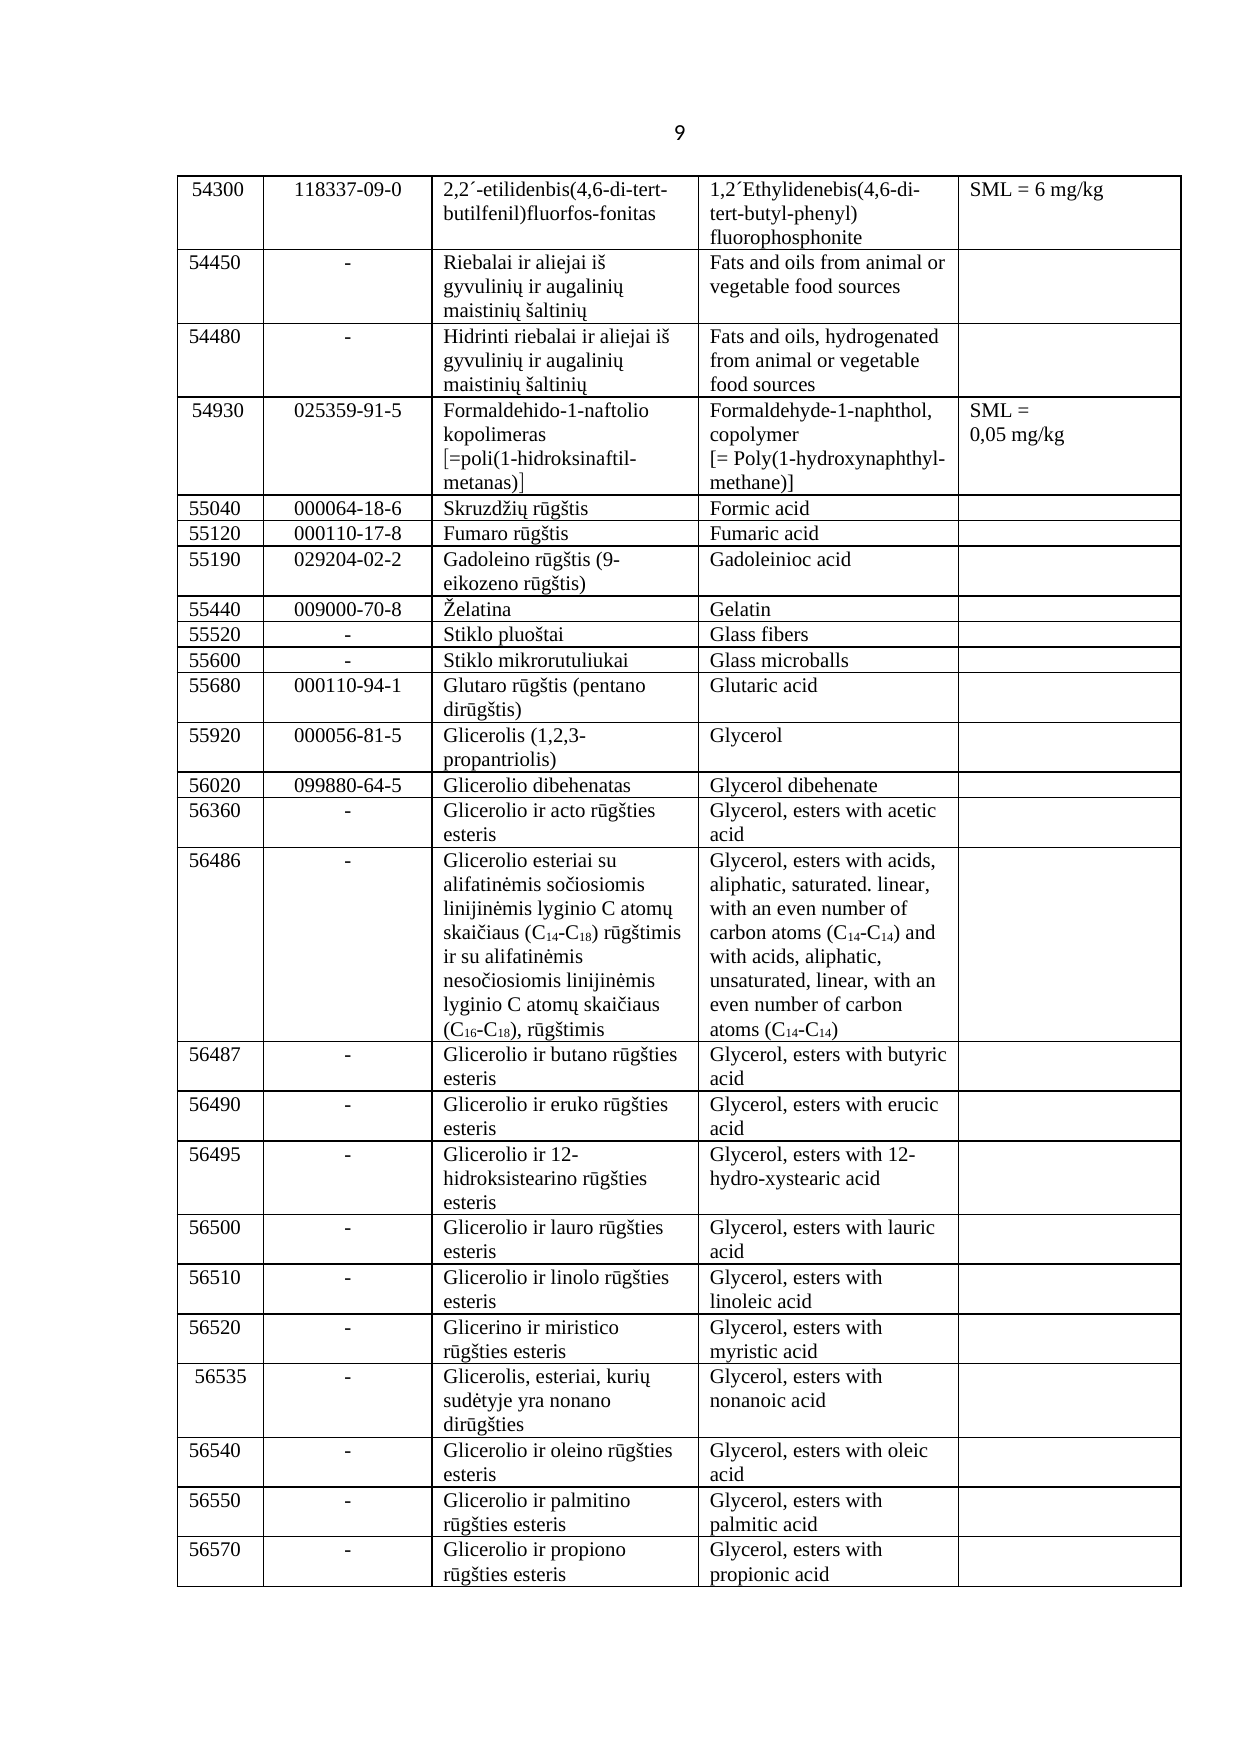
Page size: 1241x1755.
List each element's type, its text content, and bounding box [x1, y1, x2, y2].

table_cell Glicerolis (1,2,3-propantriolis) [433, 723, 698, 771]
table_cell Glicerolio ir oleino rūgšties esteris [433, 1438, 698, 1486]
table_cell 56490 [178, 1092, 263, 1140]
table_cell 56540 [178, 1438, 263, 1486]
table_cell 000064-18-6 [264, 496, 431, 519]
table_cell [959, 1537, 1180, 1586]
table_cell Formic acid [699, 496, 958, 519]
table_cell SML = 0,05 mg/kg [959, 398, 1180, 494]
table_cell 025359-91-5 [264, 398, 431, 494]
table_cell - [264, 1488, 431, 1536]
table_cell [959, 496, 1180, 519]
table_cell 000110-94-1 [264, 673, 431, 721]
table_cell [959, 1315, 1180, 1363]
table_cell 56500 [178, 1215, 263, 1263]
table_cell [959, 648, 1180, 672]
table_cell Glycerol, esters with nonanoic acid [699, 1364, 958, 1436]
table_cell 56570 [178, 1537, 263, 1586]
table_cell [959, 250, 1180, 322]
table_cell Glycerol, esters with oleic acid [699, 1438, 958, 1486]
table_cell 56520 [178, 1315, 263, 1363]
table_cell 56360 [178, 798, 263, 846]
table_cell Glicerolio ir 12-hidroksistearino rūgšties esteris [433, 1142, 698, 1214]
table_cell Fumaro rūgštis [433, 521, 698, 545]
table_cell - [264, 324, 431, 396]
table_cell Glicerolio ir butano rūgšties esteris [433, 1042, 698, 1090]
table_cell Glycerol dibehenate [699, 773, 958, 797]
table_cell [959, 597, 1180, 621]
table_cell [959, 547, 1180, 595]
table_cell Glycerol, esters with lauric acid [699, 1215, 958, 1263]
table_cell 55190 [178, 547, 263, 595]
table_cell Formaldehyde-1-naphthol, copolymer [= Poly(1-hydroxynaphthyl- methane)] [699, 398, 958, 494]
table_cell - [264, 1215, 431, 1263]
table_cell Glycerol, esters with acetic acid [699, 798, 958, 846]
table_cell [959, 324, 1180, 396]
table_cell [959, 1265, 1180, 1313]
table_cell 54480 [178, 324, 263, 396]
table_cell Glicerolio ir acto rūgšties esteris [433, 798, 698, 846]
table_cell Fats and oils from animal or vegetable food sources [699, 250, 958, 322]
table_cell [959, 521, 1180, 545]
table_cell 55600 [178, 648, 263, 672]
table_cell 54450 [178, 250, 263, 322]
table_cell Gelatin [699, 597, 958, 621]
table_cell Glicerolio ir lauro rūgšties esteris [433, 1215, 698, 1263]
table_cell - [264, 848, 431, 1041]
table_cell 55920 [178, 723, 263, 771]
table_cell Glycerol, esters with butyric acid [699, 1042, 958, 1090]
table_cell Glicerolio dibehenatas [433, 773, 698, 797]
table_cell - [264, 1092, 431, 1140]
table_cell Glutaric acid [699, 673, 958, 721]
table_cell Glass fibers [699, 622, 958, 646]
table_cell [959, 1438, 1180, 1486]
table_cell 099880-64-5 [264, 773, 431, 797]
table_cell 56510 [178, 1265, 263, 1313]
table_cell 55440 [178, 597, 263, 621]
table_cell 029204-02-2 [264, 547, 431, 595]
table_cell 56486 [178, 848, 263, 1041]
table_cell [959, 1215, 1180, 1263]
table_cell Glicerolio ir propiono rūgšties esteris [433, 1537, 698, 1586]
table_cell - [264, 1042, 431, 1090]
table_cell - [264, 1142, 431, 1214]
table_cell [959, 1488, 1180, 1536]
table_cell Glycerol, esters with acids, aliphatic, saturated. linear, with an even number of carbon atoms (C14-C14) and with acids, aliphatic, unsaturated, linear, with an even number of carbon atoms (C14-C14) [699, 848, 958, 1041]
table_cell Glutaro rūgštis (pentano dirūgštis) [433, 673, 698, 721]
table_cell - [264, 1364, 431, 1436]
table_cell Glicerolio esteriai su alifatinėmis sočiosiomis linijinėmis lyginio C atomų skaičiaus (C14-C18) rūgštimis ir su alifatinėmis nesočiosiomis linijinėmis lyginio C atomų skaičiaus (C16-C18), rūgštimis [433, 848, 698, 1041]
table_cell Glycerol, esters with 12-hydro-xystearic acid [699, 1142, 958, 1214]
table_cell SML = 6 mg/kg [959, 177, 1180, 249]
table_cell [959, 1092, 1180, 1140]
table_cell 55520 [178, 622, 263, 646]
table_cell Gadoleinioc acid [699, 547, 958, 595]
table_cell 54930 [178, 398, 263, 494]
table_cell Formaldehido-1-naftolio kopolimeras =poli(1-hidroksinaftil-metanas) [433, 398, 698, 494]
table_cell 56495 [178, 1142, 263, 1214]
table_cell Glycerol, esters with erucic acid [699, 1092, 958, 1140]
table_cell Stiklo mikrorutuliukai [433, 648, 698, 672]
table_cell Glicerino ir miristico rūgšties esteris [433, 1315, 698, 1363]
table_cell 55040 [178, 496, 263, 519]
table_cell Glycerol, esters with propionic acid [699, 1537, 958, 1586]
table_cell 56020 [178, 773, 263, 797]
table_cell Skruzdžių rūgštis [433, 496, 698, 519]
table_cell Gadoleino rūgštis (9-eikozeno rūgštis) [433, 547, 698, 595]
table_cell 009000-70-8 [264, 597, 431, 621]
table_cell Fumaric acid [699, 521, 958, 545]
table_cell - [264, 622, 431, 646]
table_cell 55680 [178, 673, 263, 721]
table_cell 000110-17-8 [264, 521, 431, 545]
table_cell Glicerolio ir linolo rūgšties esteris [433, 1265, 698, 1313]
table_cell Glicerolio ir eruko rūgšties esteris [433, 1092, 698, 1140]
table_cell Glycerol, esters with palmitic acid [699, 1488, 958, 1536]
table_cell - [264, 1315, 431, 1363]
table_cell - [264, 798, 431, 846]
table_cell [959, 848, 1180, 1041]
table_cell [959, 1364, 1180, 1436]
table_cell 56535 [178, 1364, 263, 1436]
table_cell [959, 622, 1180, 646]
table_cell - [264, 1438, 431, 1486]
table_cell [959, 798, 1180, 846]
table_cell 56487 [178, 1042, 263, 1090]
table_cell - [264, 1537, 431, 1586]
table_cell 118337-09-0 [264, 177, 431, 249]
table_cell 1,2´Ethylidenebis(4,6-di-tert-butyl-phenyl) fluorophosphonite [699, 177, 958, 249]
table_cell 2,2´-etilidenbis(4,6-di-tert-butilfenil)fluorfos-fonitas [433, 177, 698, 249]
table_cell - [264, 648, 431, 672]
table_cell [959, 773, 1180, 797]
table_cell Glass microballs [699, 648, 958, 672]
table_cell Riebalai ir aliejai iš gyvulinių ir augalinių maistinių šaltinių [433, 250, 698, 322]
table_cell 000056-81-5 [264, 723, 431, 771]
table_cell Hidrinti riebalai ir aliejai iš gyvulinių ir augalinių maistinių šaltinių [433, 324, 698, 396]
table_cell Glicerolio ir palmitino rūgšties esteris [433, 1488, 698, 1536]
table_cell Fats and oils, hydrogenated from animal or vegetable food sources [699, 324, 958, 396]
table_cell [959, 723, 1180, 771]
table_cell Glycerol, esters with myristic acid [699, 1315, 958, 1363]
table_cell Stiklo pluoštai [433, 622, 698, 646]
table_cell [959, 1042, 1180, 1090]
table_cell - [264, 250, 431, 322]
table_cell - [264, 1265, 431, 1313]
table_cell 55120 [178, 521, 263, 545]
table_cell 54300 [178, 177, 263, 249]
table_cell Želatina [433, 597, 698, 621]
table_cell 56550 [178, 1488, 263, 1536]
table_cell [959, 1142, 1180, 1214]
table_cell Glycerol [699, 723, 958, 771]
table_cell [959, 673, 1180, 721]
table_cell Glycerol, esters with linoleic acid [699, 1265, 958, 1313]
